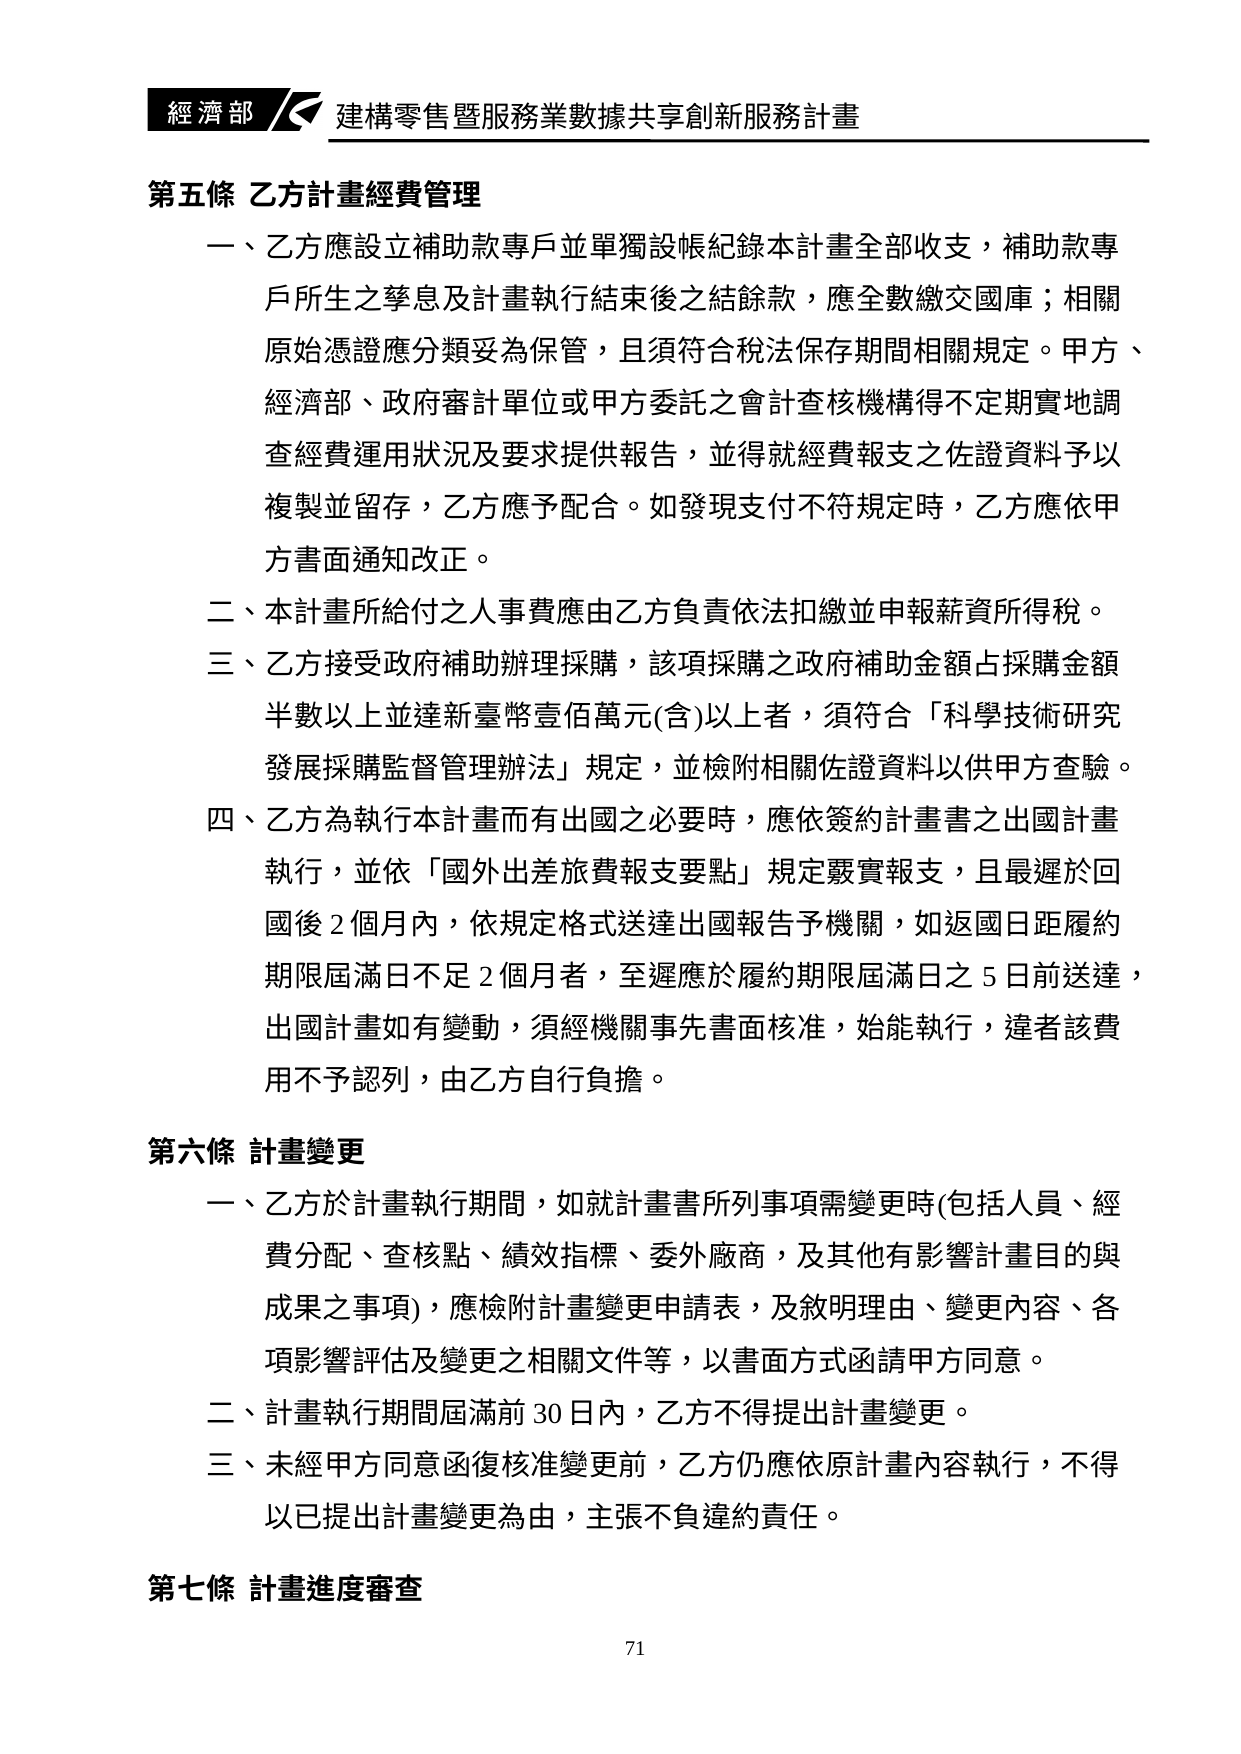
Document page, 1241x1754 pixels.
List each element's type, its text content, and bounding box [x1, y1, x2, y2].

text 二、計畫執行期間屆滿前30日內，乙方不得提出計畫變更。 [206, 1381, 1122, 1433]
text 四、乙方為執行本計畫而有出國之必要時，應依簽約計畫書之出國計畫執行，並依「國外出差旅費報支要點」規定覈實報支，且最遲於回國後2個月內，依規定格式送達出國報告予機關，如返國日距履約期限屆滿日不足2個月者，至遲應於履約期限屆滿日之5日前送達，出國計畫如有變動，須經機關事先書面核准，始能執行，違者該費用不予認列，由乙方自行負擔。 [206, 789, 1122, 1101]
text 二、本計畫所給付之人事費應由乙方負責依法扣繳並申報薪資所得稅。 [206, 580, 1122, 632]
picture [147, 88, 323, 131]
text 三、乙方接受政府補助辦理採購，該項採購之政府補助金額占採購金額半數以上並達新臺幣壹佰萬元(含)以上者，須符合「科學技術研究發展採購監督管理辦法」規定，並檢附相關佐證資料以供甲方查驗。 [206, 632, 1122, 789]
text 第五條 乙方計畫經費管理 [148, 164, 1122, 216]
text 三、未經甲方同意函復核准變更前，乙方仍應依原計畫內容執行，不得以已提出計畫變更為由，主張不負違約責任。 [206, 1433, 1122, 1538]
text 第六條 計畫變更 [148, 1121, 1122, 1173]
text 第七條 計畫進度審查 [148, 1557, 1122, 1609]
text 一、乙方應設立補助款專戶並單獨設帳紀錄本計畫全部收支，補助款專戶所生之孳息及計畫執行結束後之結餘款，應全數繳交國庫；相關原始憑證應分類妥為保管，且須符合稅法保存期間相關規定。甲方、經濟部、政府審計單位或甲方委託之會計查核機構得不定期實地調查經費運用狀況及要求提供報告，並得就經費報支之佐證資料予以複製並留存，乙方應予配合。如發現支付不符規定時，乙方應依甲方書面通知改正。 [206, 216, 1122, 580]
text 一、乙方於計畫執行期間，如就計畫書所列事項需變更時(包括人員、經費分配、查核點、績效指標、委外廠商，及其他有影響計畫目的與成果之事項)，應檢附計畫變更申請表，及敘明理由、變更內容、各項影響評估及變更之相關文件等，以書面方式函請甲方同意。 [206, 1173, 1122, 1381]
